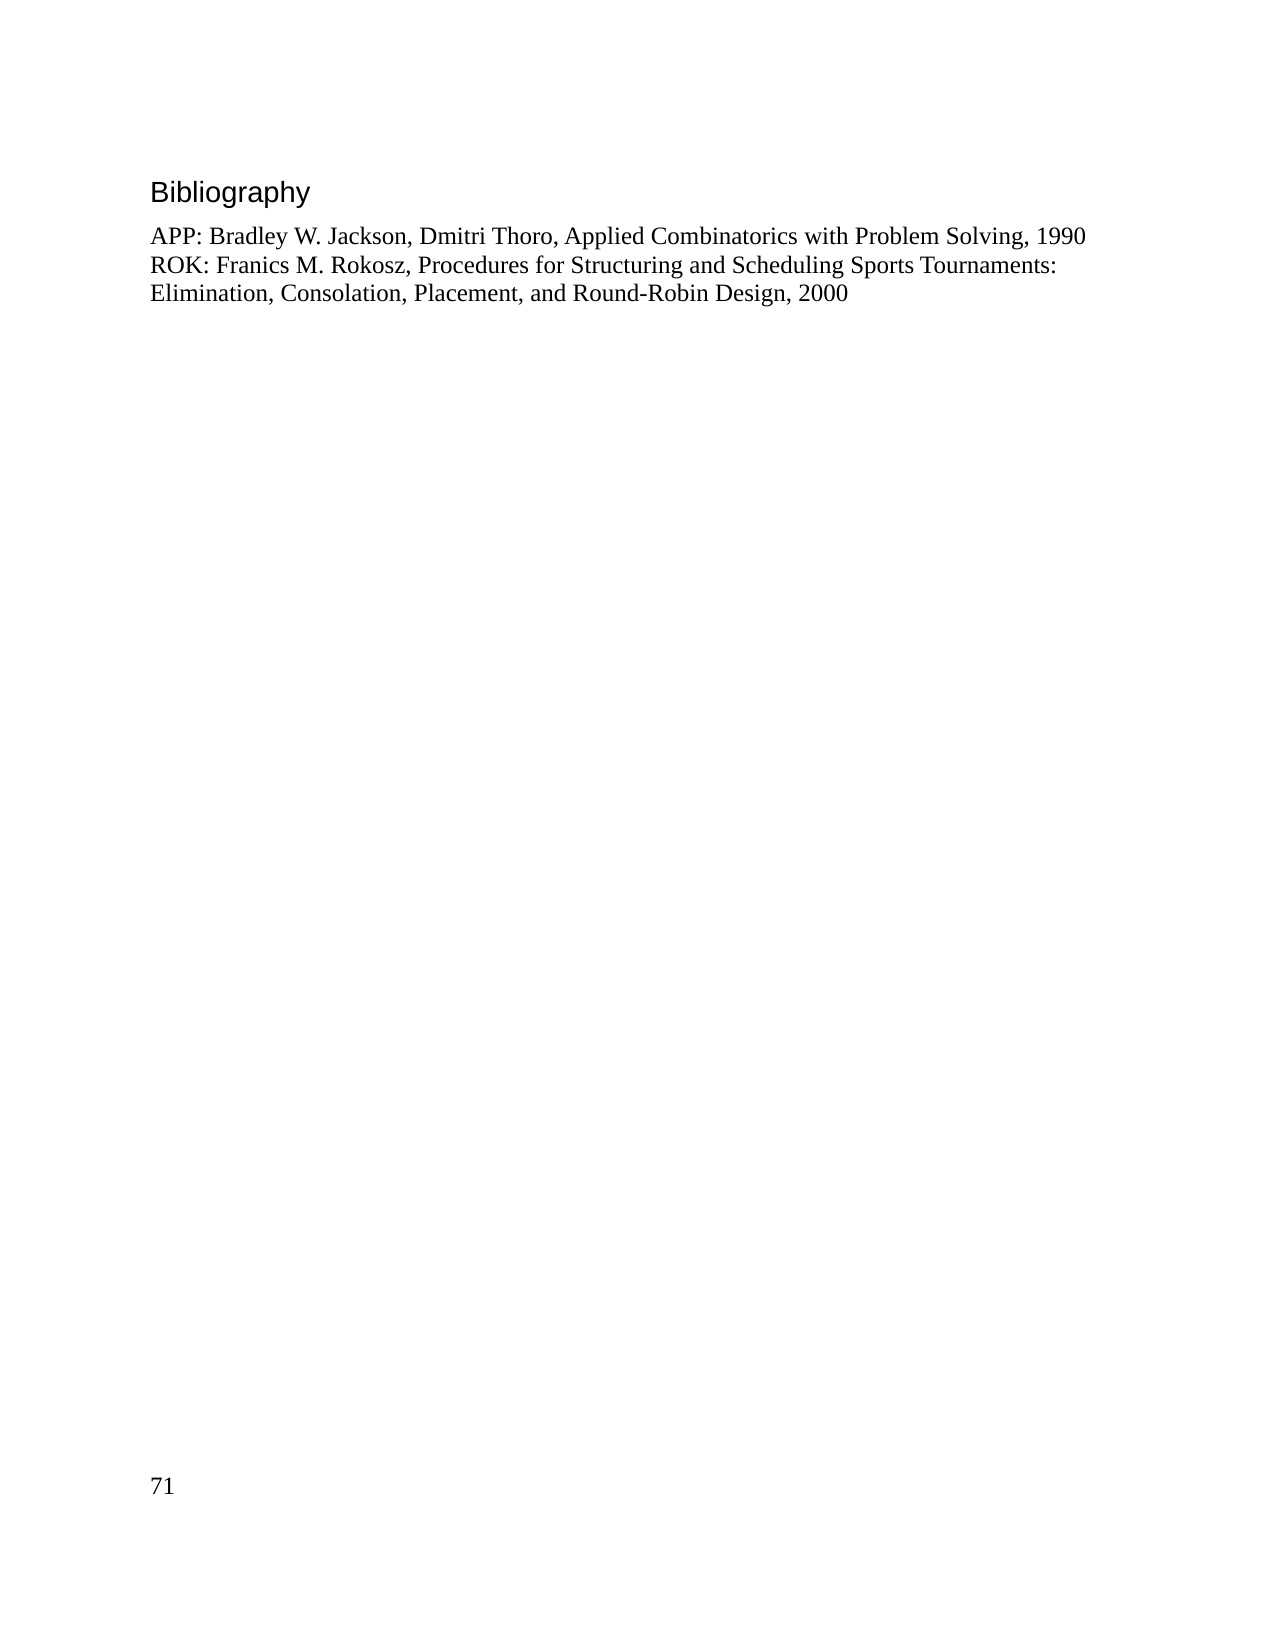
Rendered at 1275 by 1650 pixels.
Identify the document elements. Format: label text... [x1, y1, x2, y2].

text APP: Bradley W. Jackson, Dmitri Thoro, Applied Combinatorics with Problem Solving, 1990 [150, 221, 1125, 250]
subtitle Bibliography [150, 175, 1125, 208]
text ROK: Franics M. Rokosz, Procedures for Structuring and Scheduling Sports Tournaments: Elimination, Consolation, Placement, and Round-Robin Design, 2000 [150, 250, 1125, 307]
